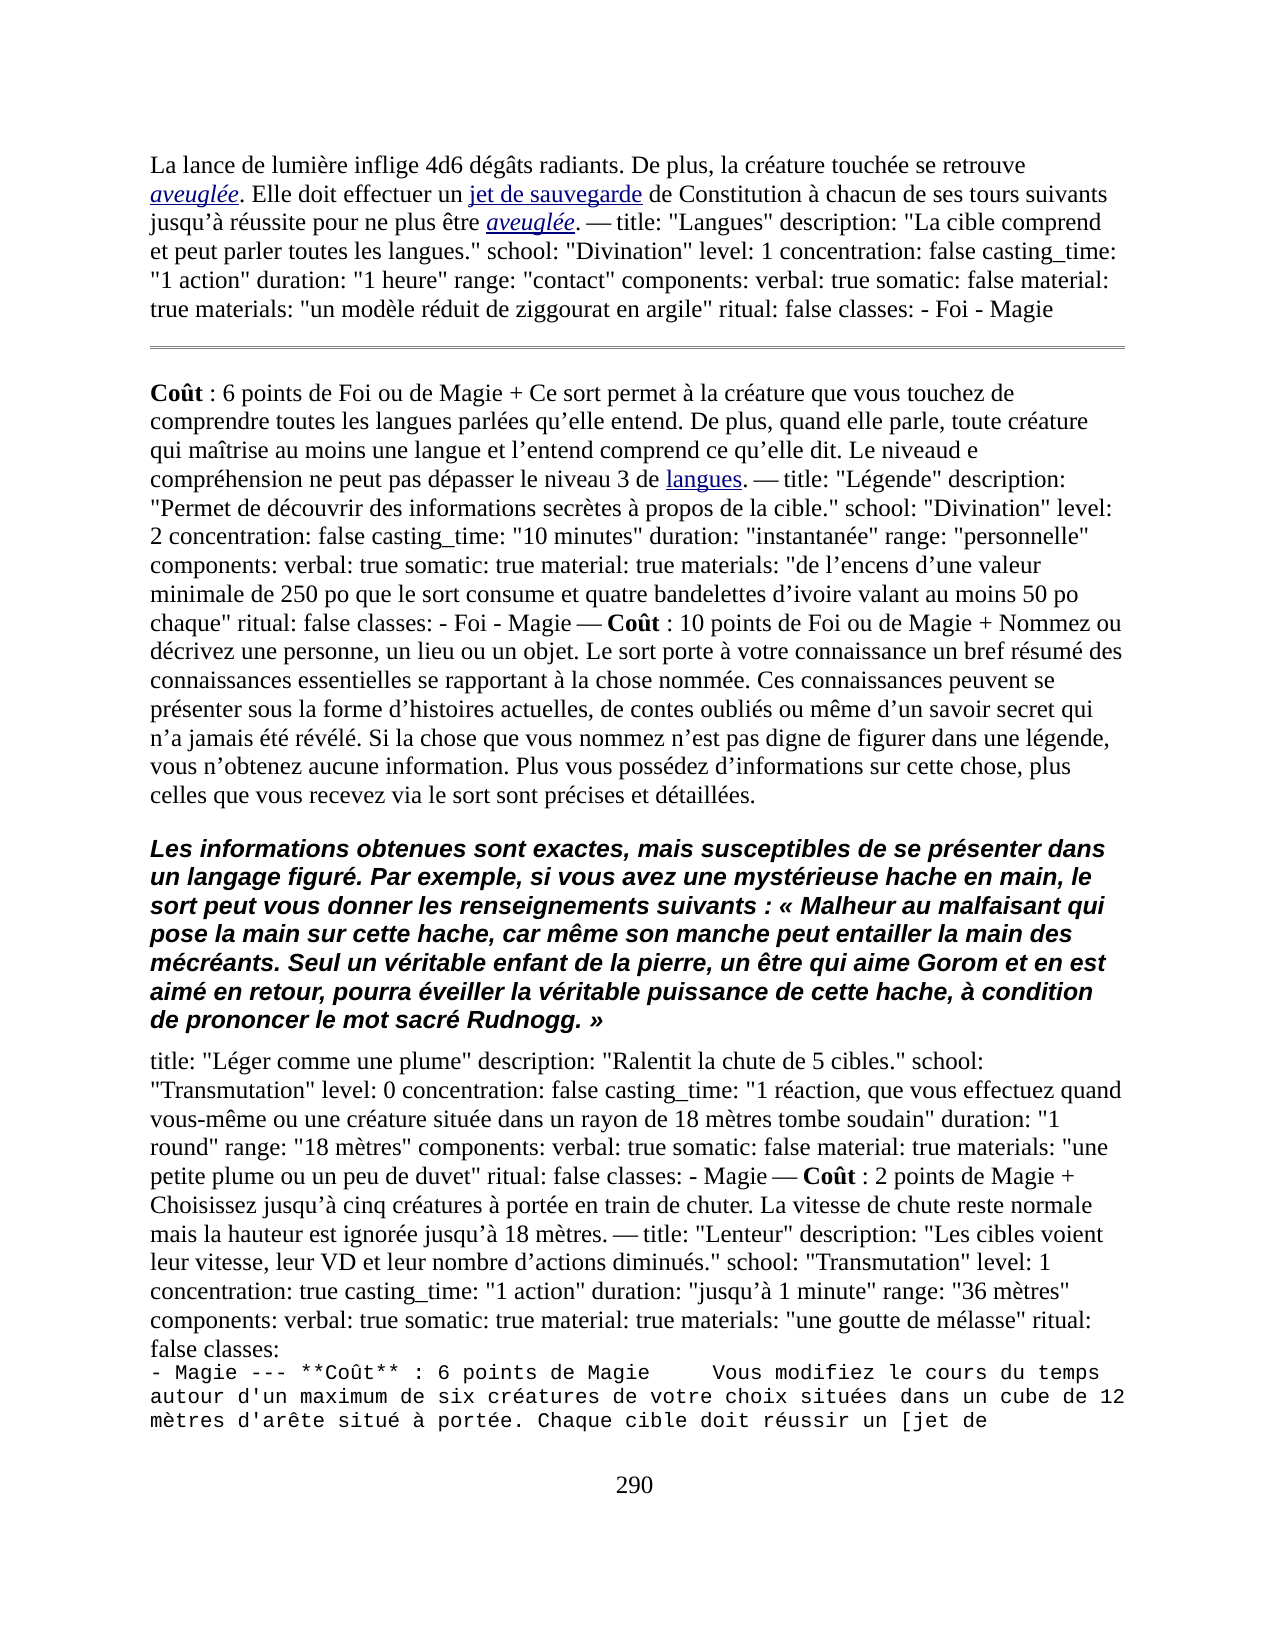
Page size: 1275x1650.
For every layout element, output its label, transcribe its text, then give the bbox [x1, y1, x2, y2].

text La lance de lumière inflige 4d6 dégâts radiants. De plus, la créature touchée se retrouve aveuglée. Elle doit effectuer un jet de sauvegarde de Constitution à chacun de ses tours suivants jusqu’à réussite pour ne plus être aveuglée. — title: "Langues" description: "La cible comprend et peut parler toutes les langues." school: "Divination" level: 1 concentration: false casting_time: "1 action" duration: "1 heure" range: "contact" components: verbal: true somatic: false material: true materials: "un modèle réduit de ziggourat en argile" ritual: false classes: - Foi - Magie [150, 150, 1125, 322]
text title: "Léger comme une plume" description: "Ralentit la chute de 5 cibles." school: "Transmutation" level: 0 concentration: false casting_time: "1 réaction, que vous effectuez quand vous-même ou une créature située dans un rayon de 18 mètres tombe soudain" duration: "1 round" range: "18 mètres" components: verbal: true somatic: false material: true materials: "une petite plume ou un peu de duvet" ritual: false classes: - Magie — Coût : 2 points de Magie + Choisissez jusqu’à cinq créatures à portée en train de chuter. La vitesse de chute reste normale mais la hauteur est ignorée jusqu’à 18 mètres. — title: "Lenteur" description: "Les cibles voient leur vitesse, leur VD et leur nombre d’actions diminués." school: "Transmutation" level: 1 concentration: true casting_time: "1 action" duration: "jusqu’à 1 minute" range: "36 mètres" components: verbal: true somatic: true material: true materials: "une goutte de mélasse" ritual: false classes: [150, 1046, 1125, 1362]
text Coût : 6 points de Foi ou de Magie + Ce sort permet à la créature que vous touchez de comprendre toutes les langues parlées qu’elle entend. De plus, quand elle parle, toute créature qui maîtrise au moins une langue et l’entend comprend ce qu’elle dit. Le niveaud e compréhension ne peut pas dépasser le niveau 3 de langues. — title: "Légende" description: "Permet de découvrir des informations secrètes à propos de la cible." school: "Divination" level: 2 concentration: false casting_time: "10 minutes" duration: "instantanée" range: "personnelle" components: verbal: true somatic: true material: true materials: "de l’encens d’une valeur minimale de 250 po que le sort consume et quatre bandelettes d’ivoire valant au moins 50 po chaque" ritual: false classes: - Foi - Magie — Coût : 10 points de Foi ou de Magie + Nommez ou décrivez une personne, un lieu ou un objet. Le sort porte à votre connaissance un bref résumé des connaissances essentielles se rapportant à la chose nommée. Ces connaissances peuvent se présenter sous la forme d’histoires actuelles, de contes oubliés ou même d’un savoir secret qui n’a jamais été révélé. Si la chose que vous nommez n’est pas digne de figurer dans une légende, vous n’obtenez aucune information. Plus vous possédez d’informations sur cette chose, plus celles que vous recevez via le sort sont précises et détaillées. [150, 378, 1125, 809]
subtitle Les informations obtenues sont exactes, mais susceptibles de se présenter dans un langage figuré. Par exemple, si vous avez une mystérieuse hache en main, le sort peut vous donner les renseignements suivants : « Malheur au malfaisant qui pose la main sur cette hache, car même son manche peut entailler la main des mécréants. Seul un véritable enfant de la pierre, un être qui aime Gorom et en est aimé en retour, pourra éveiller la véritable puissance de cette hache, à condition de prononcer le mot sacré Rudnogg. » [150, 834, 1125, 1034]
text - Magie --- **Coût** : 6 points de Magie Vous modifiez le cours du temps autour d'un maximum de six créatures de votre choix situées dans un cube de 12 mètres d'arête situé à portée. Chaque cible doit réussir un [jet de [150, 1362, 1125, 1433]
